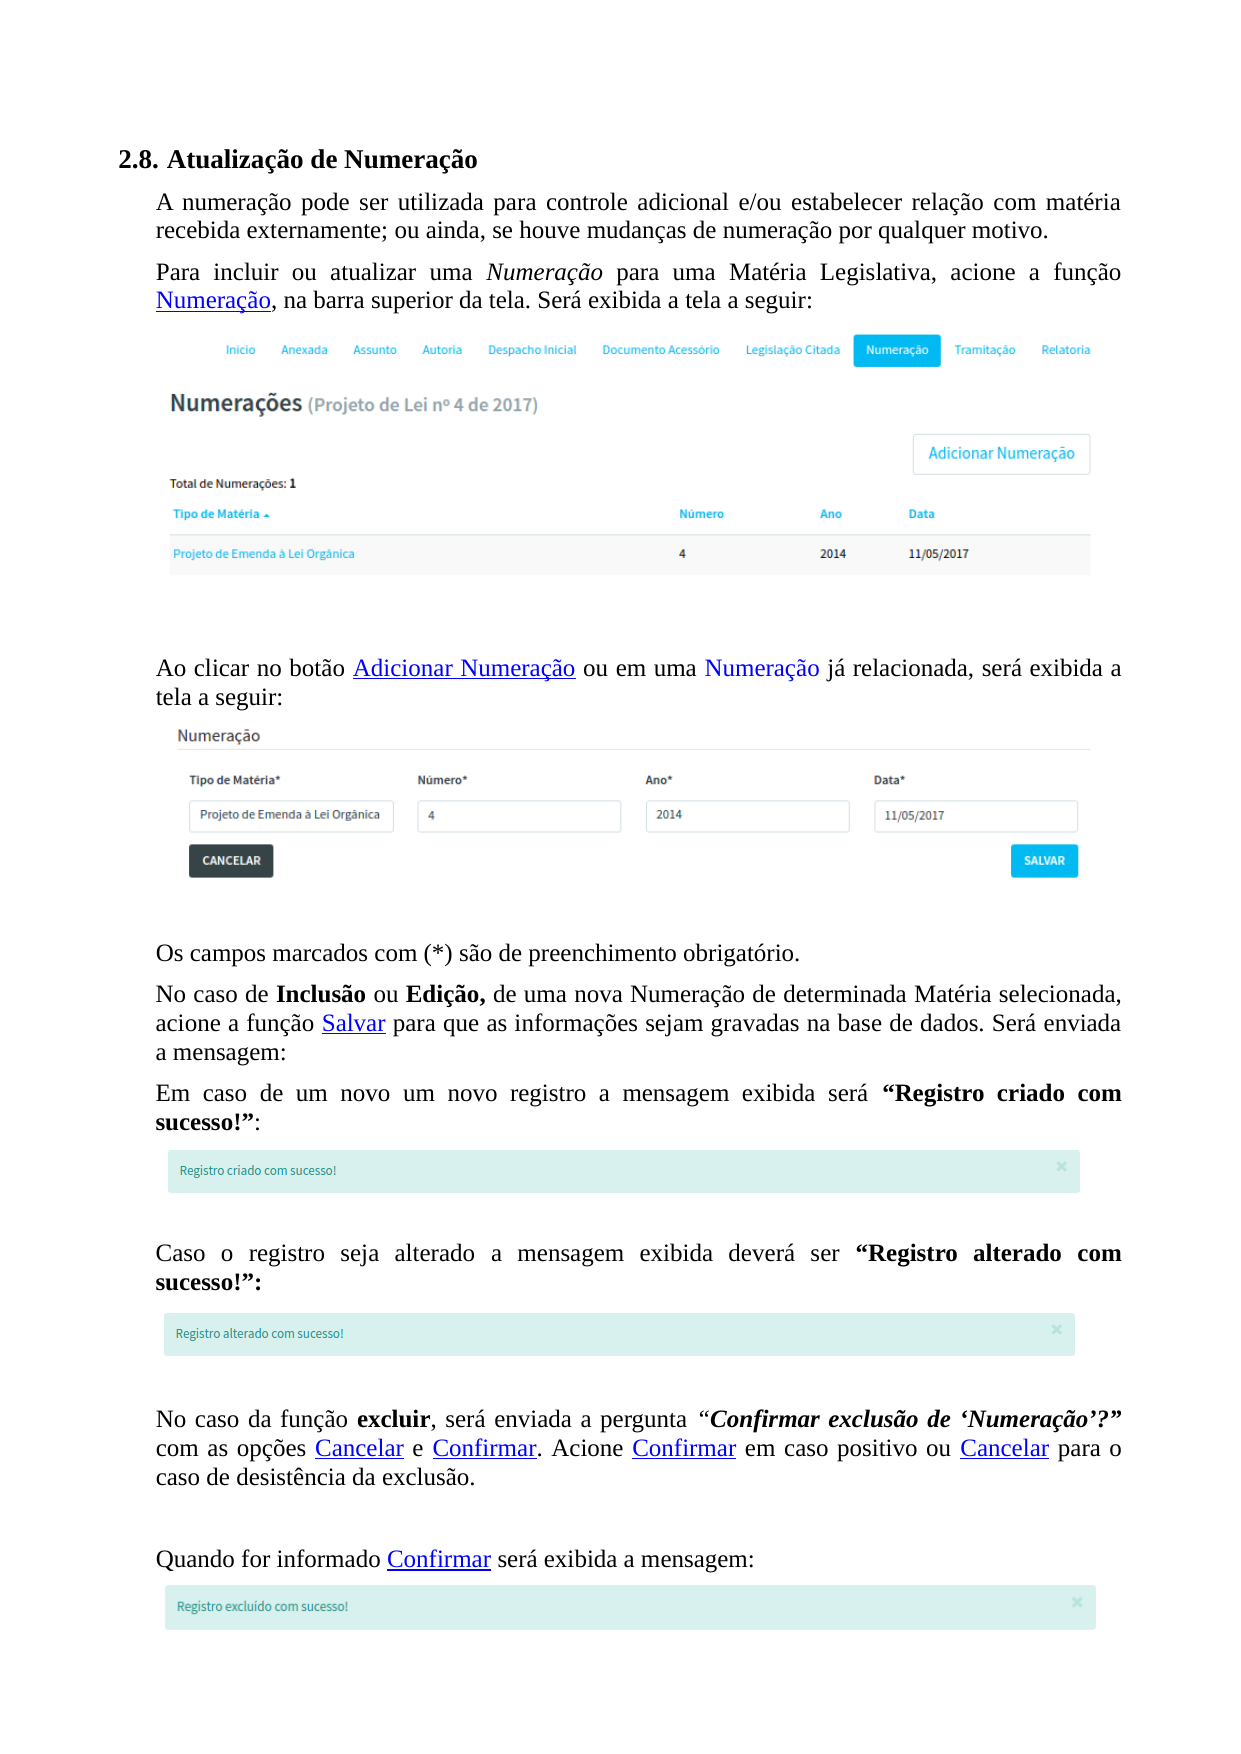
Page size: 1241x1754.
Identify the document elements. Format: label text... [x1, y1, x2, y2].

text Ao clicar no botão Adicionar Numeração ou em uma Numeração já relacionada, será exibida a tela a seguir: [156, 653, 1122, 710]
picture [161, 1582, 1099, 1635]
text Quando for informado Confirmar será exibida a mensagem: [156, 1544, 1122, 1573]
text Em caso de um novo um novo registro a mensagem exibida será “Registro criado com sucesso!”: [155, 1078, 1122, 1135]
text Os campos marcados com (*) são de preenchimento obrigatório. [156, 938, 1122, 967]
text A numeração pode ser utilizada para controle adicional e/ou estabelecer relação com matéria recebida externamente; ou ainda, se houve mudanças de numeração por qualquer motivo. [156, 187, 1122, 244]
text No caso de Inclusão ou Edição, de uma nova Numeração de determinada Matéria selecionada, acione a função Salvar para que as informações sejam gravadas na base de dados. Será enviada a mensagem: [155, 979, 1122, 1065]
picture [159, 326, 1097, 612]
text Caso o registro seja alterado a mensagem exibida deverá ser “Registro alterado com sucesso!”: [155, 1238, 1122, 1296]
text No caso da função excluir, será enviada a pergunta “Confirmar exclusão de ‘Numeração’?” com as opções Cancelar e Confirmar. Acione Confirmar em caso positivo ou Cancelar para o caso de desistência da exclusão. [156, 1404, 1122, 1490]
picture [165, 1147, 1093, 1197]
picture [172, 722, 1105, 897]
picture [157, 1308, 1084, 1363]
text Para incluir ou atualizar uma Numeração para uma Matéria Legislativa, acione a função Numeração, na barra superior da tela. Será exibida a tela a seguir: [156, 257, 1122, 314]
subtitle 2.8. Atualização de Numeração [118, 143, 1122, 174]
